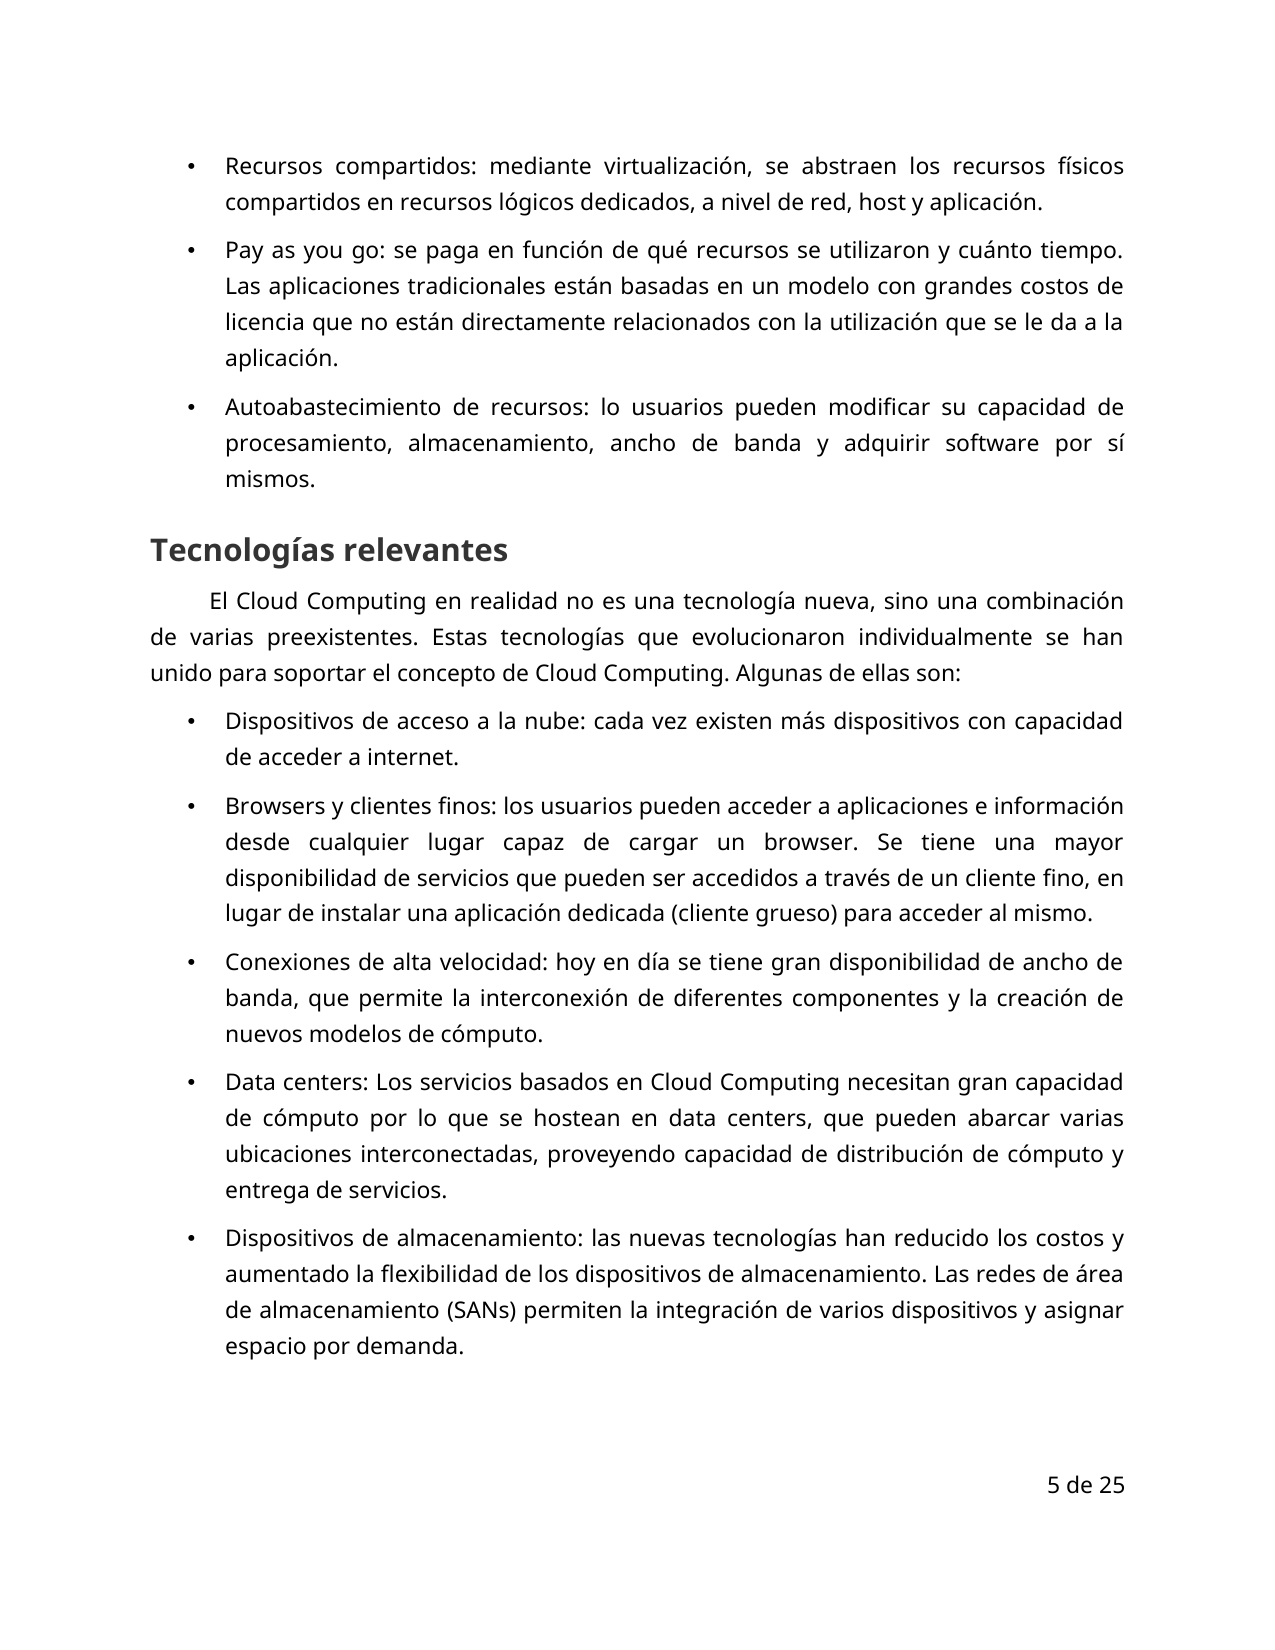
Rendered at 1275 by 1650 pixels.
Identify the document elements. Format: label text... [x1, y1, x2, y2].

subtitle Tecnologías relevantes [150, 528, 1125, 570]
list Dispositivos de almacenamiento: las nuevas tecnologías han reducido los costos y aumentado la flexibilidad de los dispositivos de almacenamiento. Las redes de área de almacenamiento (SANs) permiten la integración de varios dispositivos y asignar espacio por demanda. [187, 1222, 1125, 1361]
list Browsers y clientes finos: los usuarios pueden acceder a aplicaciones e información desde cualquier lugar capaz de cargar un browser. Se tiene una mayor disponibilidad de servicios que pueden ser accedidos a través de un cliente fino, en lugar de instalar una aplicación dedicada (cliente grueso) para acceder al mismo. [187, 789, 1125, 929]
list Dispositivos de acceso a la nube: cada vez existen más dispositivos con capacidad de acceder a internet. [187, 705, 1125, 772]
text El Cloud Computing en realidad no es una tecnología nueva, sino una combinación de varias preexistentes. Estas tecnologías que evolucionaron individualmente se han unido para soportar el concepto de Cloud Computing. Algunas de ellas son: [150, 585, 1125, 688]
list Conexiones de alta velocidad: hoy en día se tiene gran disponibilidad de ancho de banda, que permite la interconexión de diferentes componentes y la creación de nuevos modelos de cómputo. [187, 946, 1125, 1049]
list Data centers: Los servicios basados en Cloud Computing necesitan gran capacidad de cómputo por lo que se hostean en data centers, que pueden abarcar varias ubicaciones interconectadas, proveyendo capacidad de distribución de cómputo y entrega de servicios. [187, 1066, 1125, 1205]
list Autoabastecimiento de recursos: lo usuarios pueden modificar su capacidad de procesamiento, almacenamiento, ancho de banda y adquirir software por sí mismos. [187, 391, 1125, 494]
list Pay as you go: se paga en función de qué recursos se utilizaron y cuánto tiempo. Las aplicaciones tradicionales están basadas en un modelo con grandes costos de licencia que no están directamente relacionados con la utilización que se le da a la aplicación. [187, 234, 1125, 373]
list Recursos compartidos: mediante virtualización, se abstraen los recursos físicos compartidos en recursos lógicos dedicados, a nivel de red, host y aplicación. [187, 150, 1125, 217]
